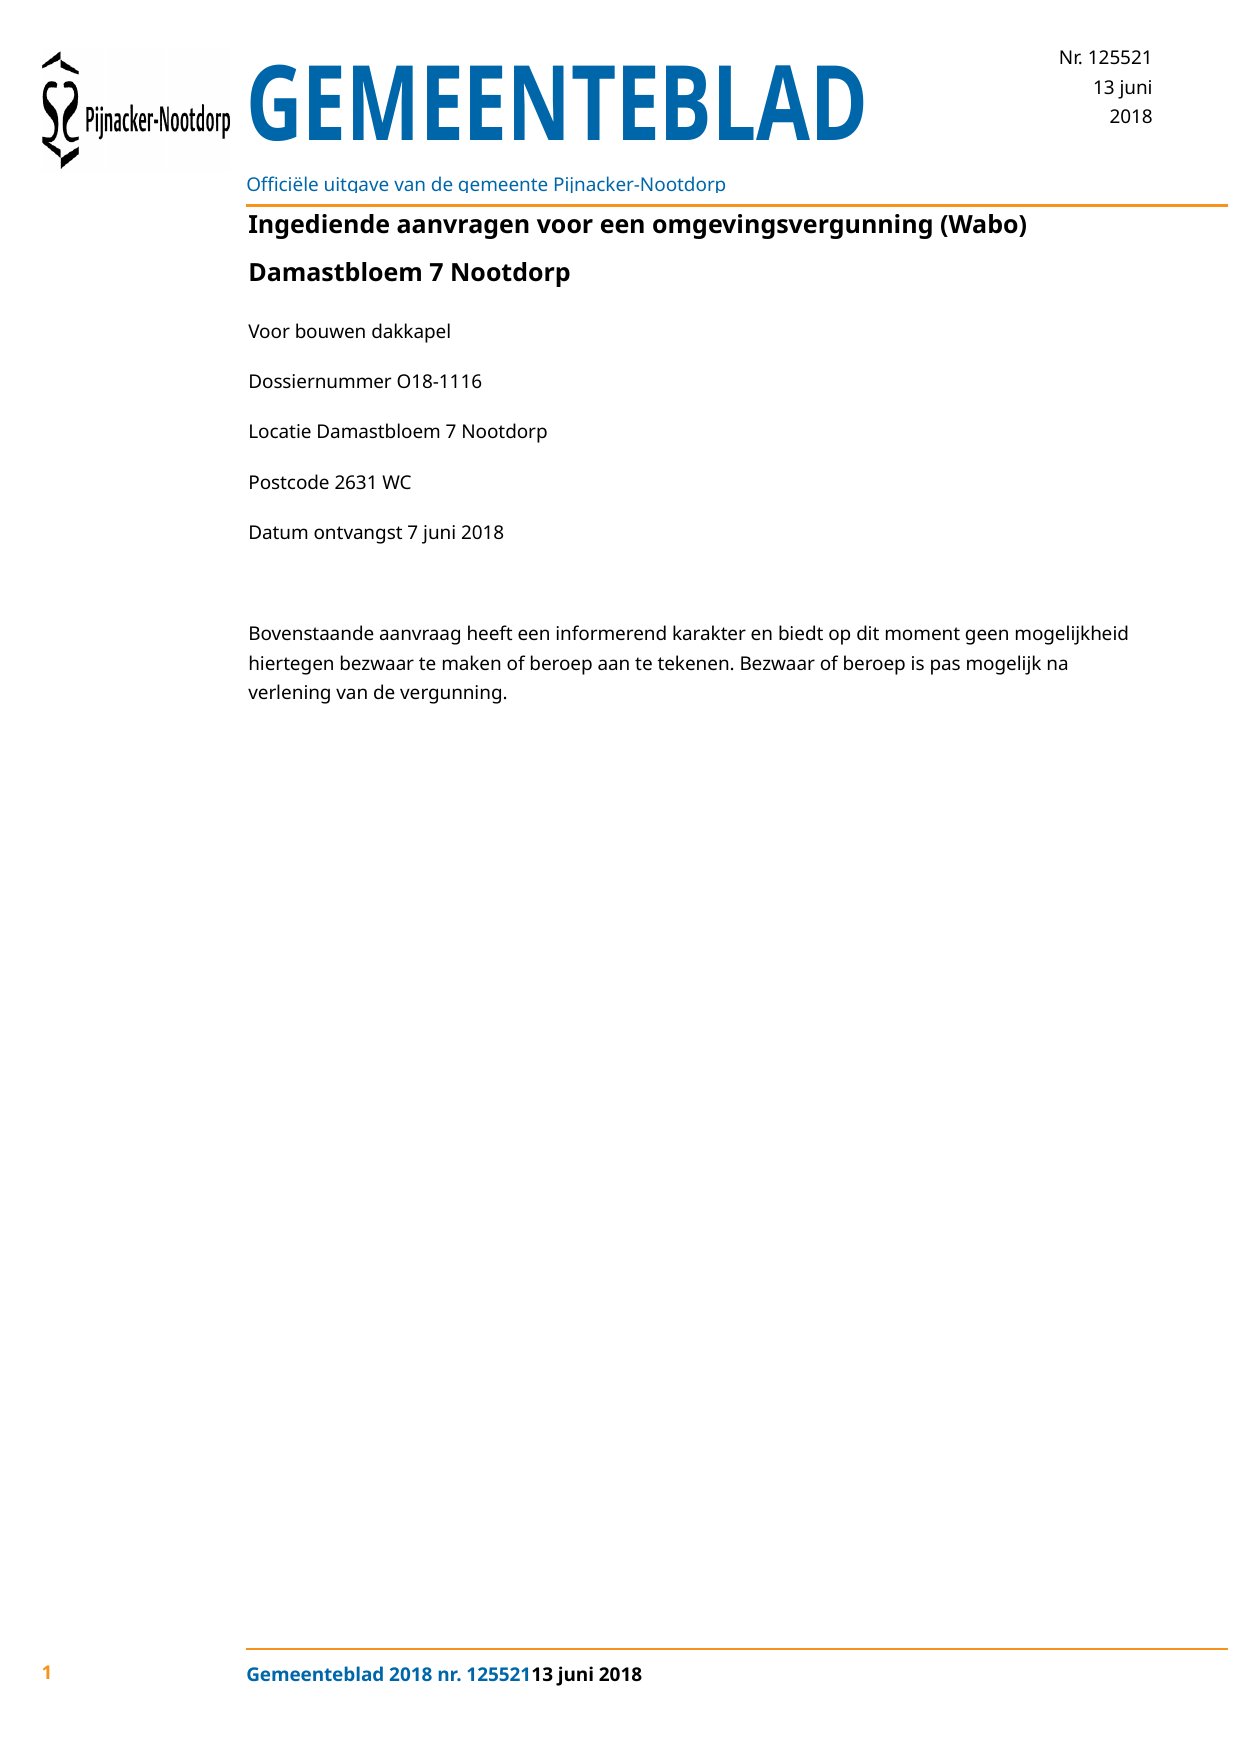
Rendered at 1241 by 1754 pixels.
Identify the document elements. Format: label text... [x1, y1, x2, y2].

text Locatie Damastbloem 7 Nootdorp [248, 419, 1152, 444]
text Bovenstaande aanvraag heeft een informerend karakter en biedt op dit moment geen mogelijkheid hiertegen bezwaar te maken of beroep aan te tekenen. Bezwaar of beroep is pas mogelijk na verlening van de vergunning. [248, 620, 1152, 705]
text Voor bouwen dakkapel [248, 318, 1152, 344]
text Datum ontvangst 7 juni 2018 [248, 519, 1152, 545]
text Dossiernummer O18-1116 [248, 368, 1152, 394]
text Ingediende aanvragen voor een omgevingsvergunning (Wabo) Damastbloem 7 Nootdorp [248, 207, 1152, 288]
picture [41, 47, 231, 172]
text Postcode 2631 WC [248, 469, 1152, 495]
